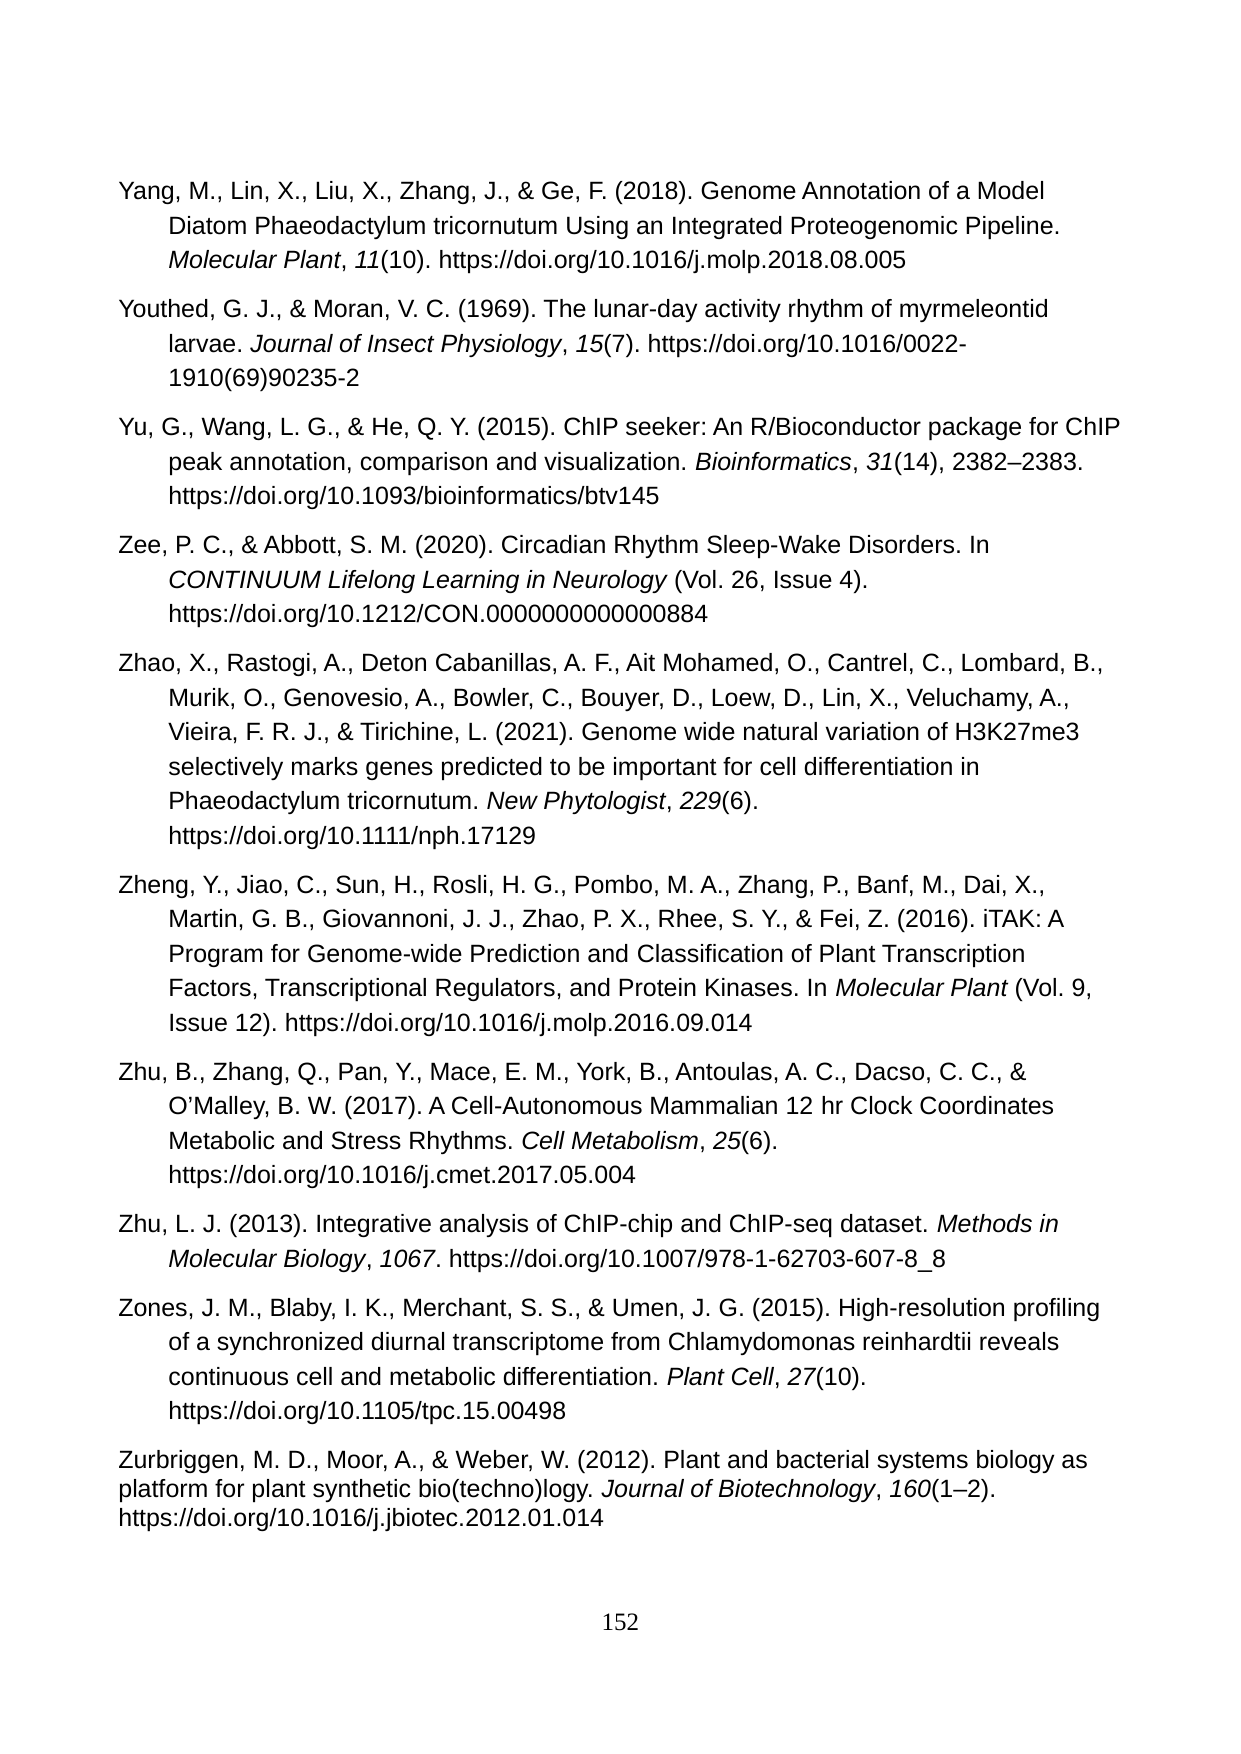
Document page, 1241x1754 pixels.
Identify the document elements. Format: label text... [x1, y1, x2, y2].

text Yu, G., Wang, L. G., & He, Q. Y. (2015). ChIP seeker: An R/Bioconductor package for ChIP peak annotation, comparison and visualization. Bioinformatics, 31(14), 2382–2383. https://doi.org/10.1093/bioinformatics/btv145 [118, 412, 1122, 510]
text Yang, M., Lin, X., Liu, X., Zhang, J., & Ge, F. (2018). Genome Annotation of a Model Diatom Phaeodactylum tricornutum Using an Integrated Proteogenomic Pipeline. Molecular Plant, 11(10). https://doi.org/10.1016/j.molp.2018.08.005 [118, 176, 1122, 274]
text Youthed, G. J., & Moran, V. C. (1969). The lunar-day activity rhythm of myrmeleontid larvae. Journal of Insect Physiology, 15(7). https://doi.org/10.1016/0022-1910(69)90235-2 [118, 294, 1122, 392]
text Zhao, X., Rastogi, A., Deton Cabanillas, A. F., Ait Mohamed, O., Cantrel, C., Lombard, B., Murik, O., Genovesio, A., Bowler, C., Bouyer, D., Loew, D., Lin, X., Veluchamy, A., Vieira, F. R. J., & Tirichine, L. (2021). Genome wide natural variation of H3K27me3 selectively marks genes predicted to be important for cell differentiation in Phaeodactylum tricornutum. New Phytologist, 229(6). https://doi.org/10.1111/nph.17129 [118, 648, 1122, 849]
text Zheng, Y., Jiao, C., Sun, H., Rosli, H. G., Pombo, M. A., Zhang, P., Banf, M., Dai, X., Martin, G. B., Giovannoni, J. J., Zhao, P. X., Rhee, S. Y., & Fei, Z. (2016). iTAK: A Program for Genome-wide Prediction and Classification of Plant Transcription Factors, Transcriptional Regulators, and Protein Kinases. In Molecular Plant (Vol. 9, Issue 12). https://doi.org/10.1016/j.molp.2016.09.014 [118, 870, 1122, 1037]
text Zurbriggen, M. D., Moor, A., & Weber, W. (2012). Plant and bacterial systems biology as platform for plant synthetic bio(techno)logy. Journal of Biotechnology, 160(1–2). https://doi.org/10.1016/j.jbiotec.2012.01.014 [118, 1445, 1122, 1532]
text Zhu, L. J. (2013). Integrative analysis of ChIP-chip and ChIP-seq dataset. Methods in Molecular Biology, 1067. https://doi.org/10.1007/978-1-62703-607-8_8 [118, 1209, 1122, 1273]
text Zee, P. C., & Abbott, S. M. (2020). Circadian Rhythm Sleep-Wake Disorders. In CONTINUUM Lifelong Learning in Neurology (Vol. 26, Issue 4). https://doi.org/10.1212/CON.0000000000000884 [118, 530, 1122, 628]
text Zones, J. M., Blaby, I. K., Merchant, S. S., & Umen, J. G. (2015). High-resolution profiling of a synchronized diurnal transcriptome from Chlamydomonas reinhardtii reveals continuous cell and metabolic differentiation. Plant Cell, 27(10). https://doi.org/10.1105/tpc.15.00498 [118, 1293, 1122, 1425]
text Zhu, B., Zhang, Q., Pan, Y., Mace, E. M., York, B., Antoulas, A. C., Dacso, C. C., & O’Malley, B. W. (2017). A Cell-Autonomous Mammalian 12 hr Clock Coordinates Metabolic and Stress Rhythms. Cell Metabolism, 25(6). https://doi.org/10.1016/j.cmet.2017.05.004 [118, 1057, 1122, 1189]
